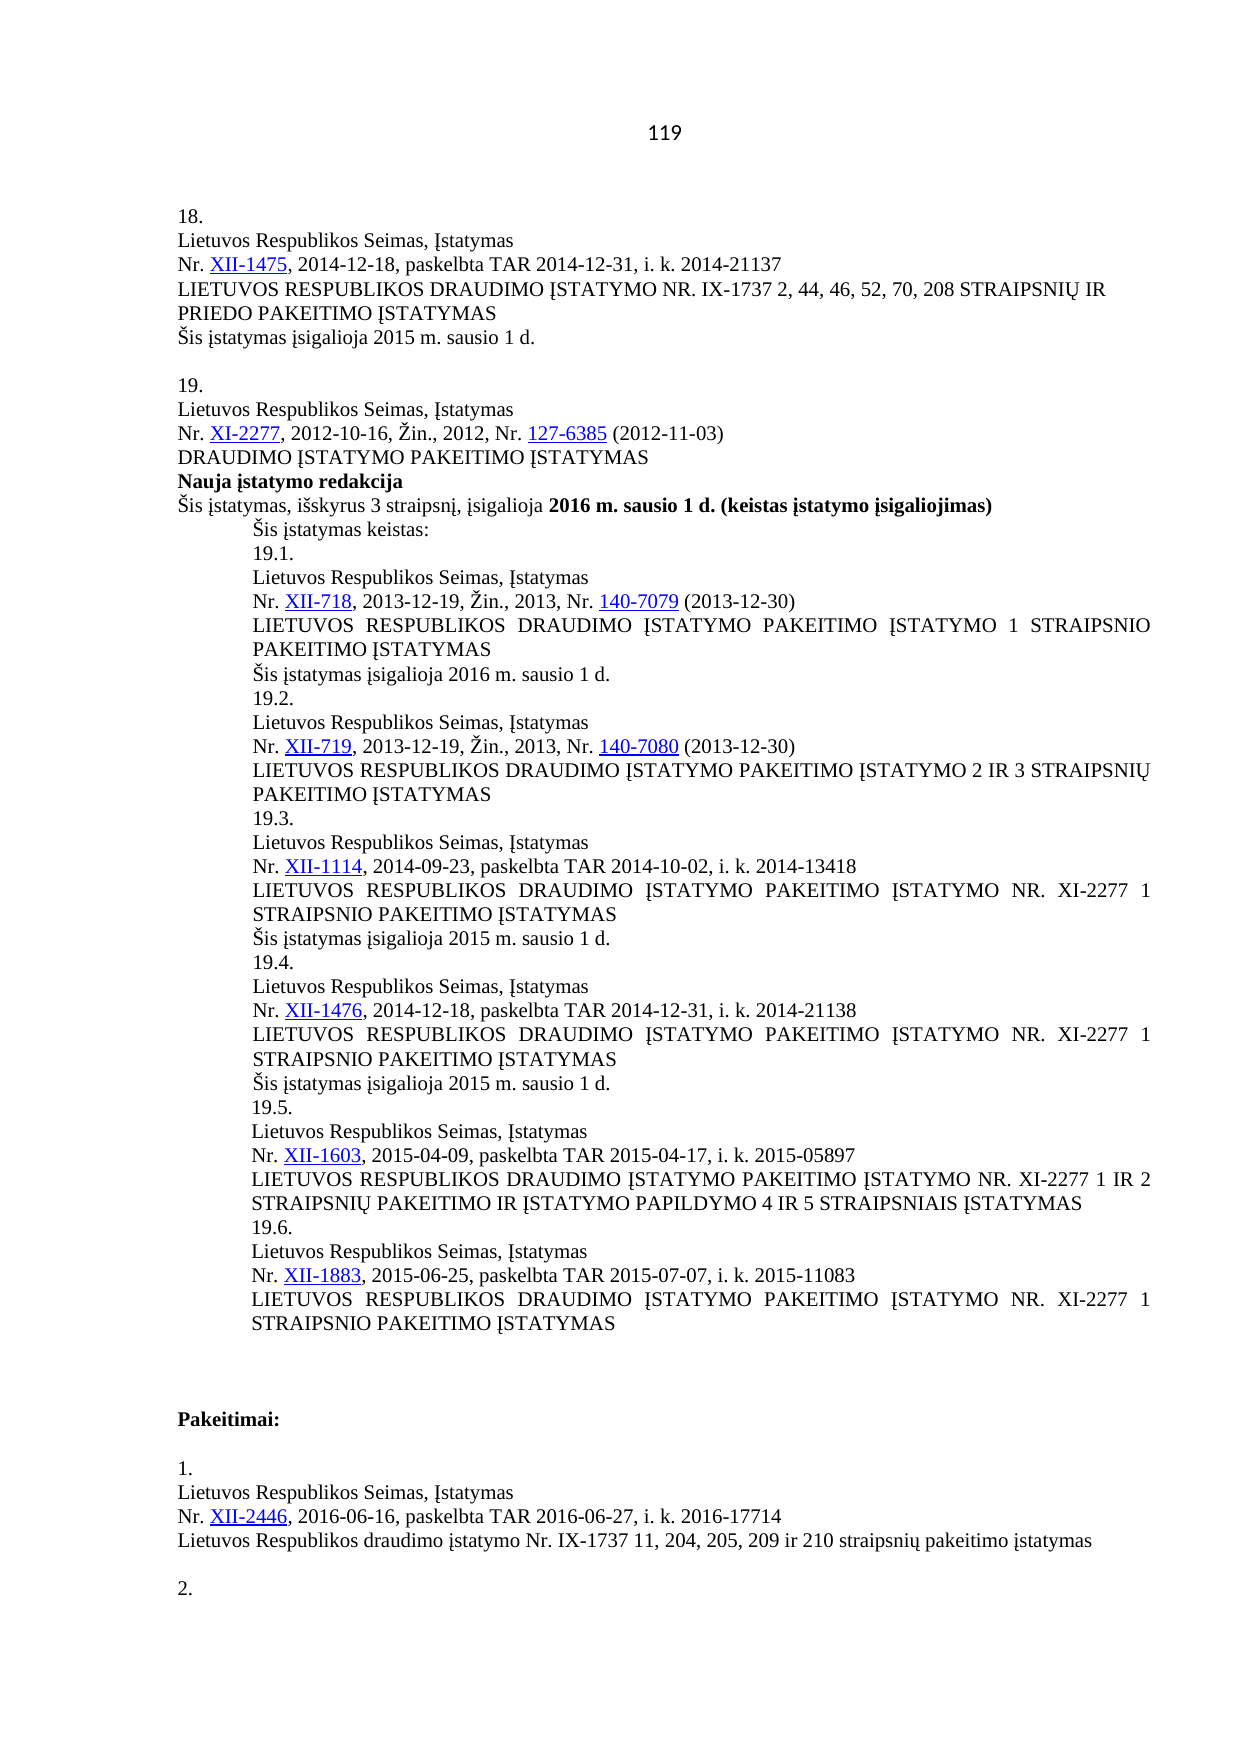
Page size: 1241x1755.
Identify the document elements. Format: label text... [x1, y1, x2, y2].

text LIETUVOS RESPUBLIKOS DRAUDIMO ĮSTATYMO PAKEITIMO ĮSTATYMO NR. XI-2277 1 STRAIPSNIO PAKEITIMO ĮSTATYMAS [252, 878, 1152, 926]
text Lietuvos Respublikos Seimas, Įstatymas [177, 565, 1152, 589]
text Nr. XII-1603, 2015-04-09, paskelbta TAR 2015-04-17, i. k. 2015-05897 [177, 1143, 1152, 1167]
text Lietuvos Respublikos Seimas, Įstatymas [177, 1119, 1152, 1143]
text Šis įstatymas įsigalioja 2015 m. sausio 1 d. [177, 926, 1152, 950]
text Nr. XII-719, 2013-12-19, Žin., 2013, Nr. 140-7080 (2013-12-30) [177, 734, 1152, 758]
text Nr. XII-1114, 2014-09-23, paskelbta TAR 2014-10-02, i. k. 2014-13418 [177, 854, 1152, 878]
text LIETUVOS RESPUBLIKOS DRAUDIMO ĮSTATYMO PAKEITIMO ĮSTATYMO NR. XI-2277 1 STRAIPSNIO PAKEITIMO ĮSTATYMAS [252, 1022, 1152, 1071]
text Šis įstatymas įsigalioja 2016 m. sausio 1 d. [177, 661, 1152, 686]
text 19.4. [177, 950, 1152, 974]
text Lietuvos Respublikos Seimas, Įstatymas [177, 397, 1152, 421]
text 19.2. [177, 686, 1152, 709]
text 19. [177, 373, 1152, 397]
text Nr. XII-1475, 2014-12-18, paskelbta TAR 2014-12-31, i. k. 2014-21137 [177, 252, 1152, 276]
text Nauja įstatymo redakcija [177, 469, 1152, 493]
text LIETUVOS RESPUBLIKOS DRAUDIMO ĮSTATYMO PAKEITIMO ĮSTATYMO NR. XI-2277 1 STRAIPSNIO PAKEITIMO ĮSTATYMAS [251, 1287, 1152, 1335]
text 19.1. [177, 541, 1152, 565]
text 19.6. [177, 1215, 1152, 1239]
text Lietuvos Respublikos Seimas, Įstatymas [177, 1239, 1152, 1263]
text DRAUDIMO ĮSTATYMO PAKEITIMO ĮSTATYMAS [177, 445, 1152, 469]
text 19.5. [177, 1094, 1152, 1119]
text LIETUVOS RESPUBLIKOS DRAUDIMO ĮSTATYMO PAKEITIMO ĮSTATYMO 2 IR 3 STRAIPSNIŲ PAKEITIMO ĮSTATYMAS [252, 758, 1152, 806]
text Lietuvos Respublikos Seimas, Įstatymas [177, 228, 1152, 252]
text LIETUVOS RESPUBLIKOS DRAUDIMO ĮSTATYMO PAKEITIMO ĮSTATYMO NR. XI-2277 1 IR 2 STRAIPSNIŲ PAKEITIMO IR ĮSTATYMO PAPILDYMO 4 IR 5 STRAIPSNIAIS ĮSTATYMAS [251, 1167, 1152, 1215]
text Lietuvos Respublikos draudimo įstatymo Nr. IX-1737 11, 204, 205, 209 ir 210 straipsnių pakeitimo įstatymas [177, 1528, 1152, 1552]
text Lietuvos Respublikos Seimas, Įstatymas [177, 830, 1152, 854]
text Nr. XII-718, 2013-12-19, Žin., 2013, Nr. 140-7079 (2013-12-30) [177, 589, 1152, 613]
text Šis įstatymas įsigalioja 2015 m. sausio 1 d. [177, 1071, 1152, 1094]
text Lietuvos Respublikos Seimas, Įstatymas [177, 974, 1152, 998]
text Nr. XII-1476, 2014-12-18, paskelbta TAR 2014-12-31, i. k. 2014-21138 [177, 998, 1152, 1022]
text LIETUVOS RESPUBLIKOS DRAUDIMO ĮSTATYMO PAKEITIMO ĮSTATYMO 1 STRAIPSNIO PAKEITIMO ĮSTATYMAS [252, 613, 1152, 661]
text Šis įstatymas įsigalioja 2015 m. sausio 1 d. [177, 324, 1151, 349]
text Lietuvos Respublikos Seimas, Įstatymas [177, 709, 1152, 734]
text 2. [177, 1576, 1152, 1600]
text Nr. XII-2446, 2016-06-16, paskelbta TAR 2016-06-27, i. k. 2016-17714 [177, 1504, 1152, 1528]
text LIETUVOS RESPUBLIKOS DRAUDIMO ĮSTATYMO NR. IX-1737 2, 44, 46, 52, 70, 208 STRAIPSNIŲ IR PRIEDO PAKEITIMO ĮSTATYMAS [177, 276, 1152, 324]
text 1. [177, 1456, 1152, 1479]
text Pakeitimai: [177, 1407, 1152, 1431]
text 19.3. [177, 806, 1152, 830]
text Šis įstatymas, išskyrus 3 straipsnį, įsigalioja 2016 m. sausio 1 d. (keistas įstatymo įsigaliojimas) [177, 493, 1152, 517]
text 18. [177, 204, 1152, 228]
text Nr. XII-1883, 2015-06-25, paskelbta TAR 2015-07-07, i. k. 2015-11083 [177, 1263, 1152, 1287]
text Lietuvos Respublikos Seimas, Įstatymas [177, 1479, 1152, 1504]
text Nr. XI-2277, 2012-10-16, Žin., 2012, Nr. 127-6385 (2012-11-03) [177, 421, 1152, 445]
text Šis įstatymas keistas: [177, 517, 1152, 541]
